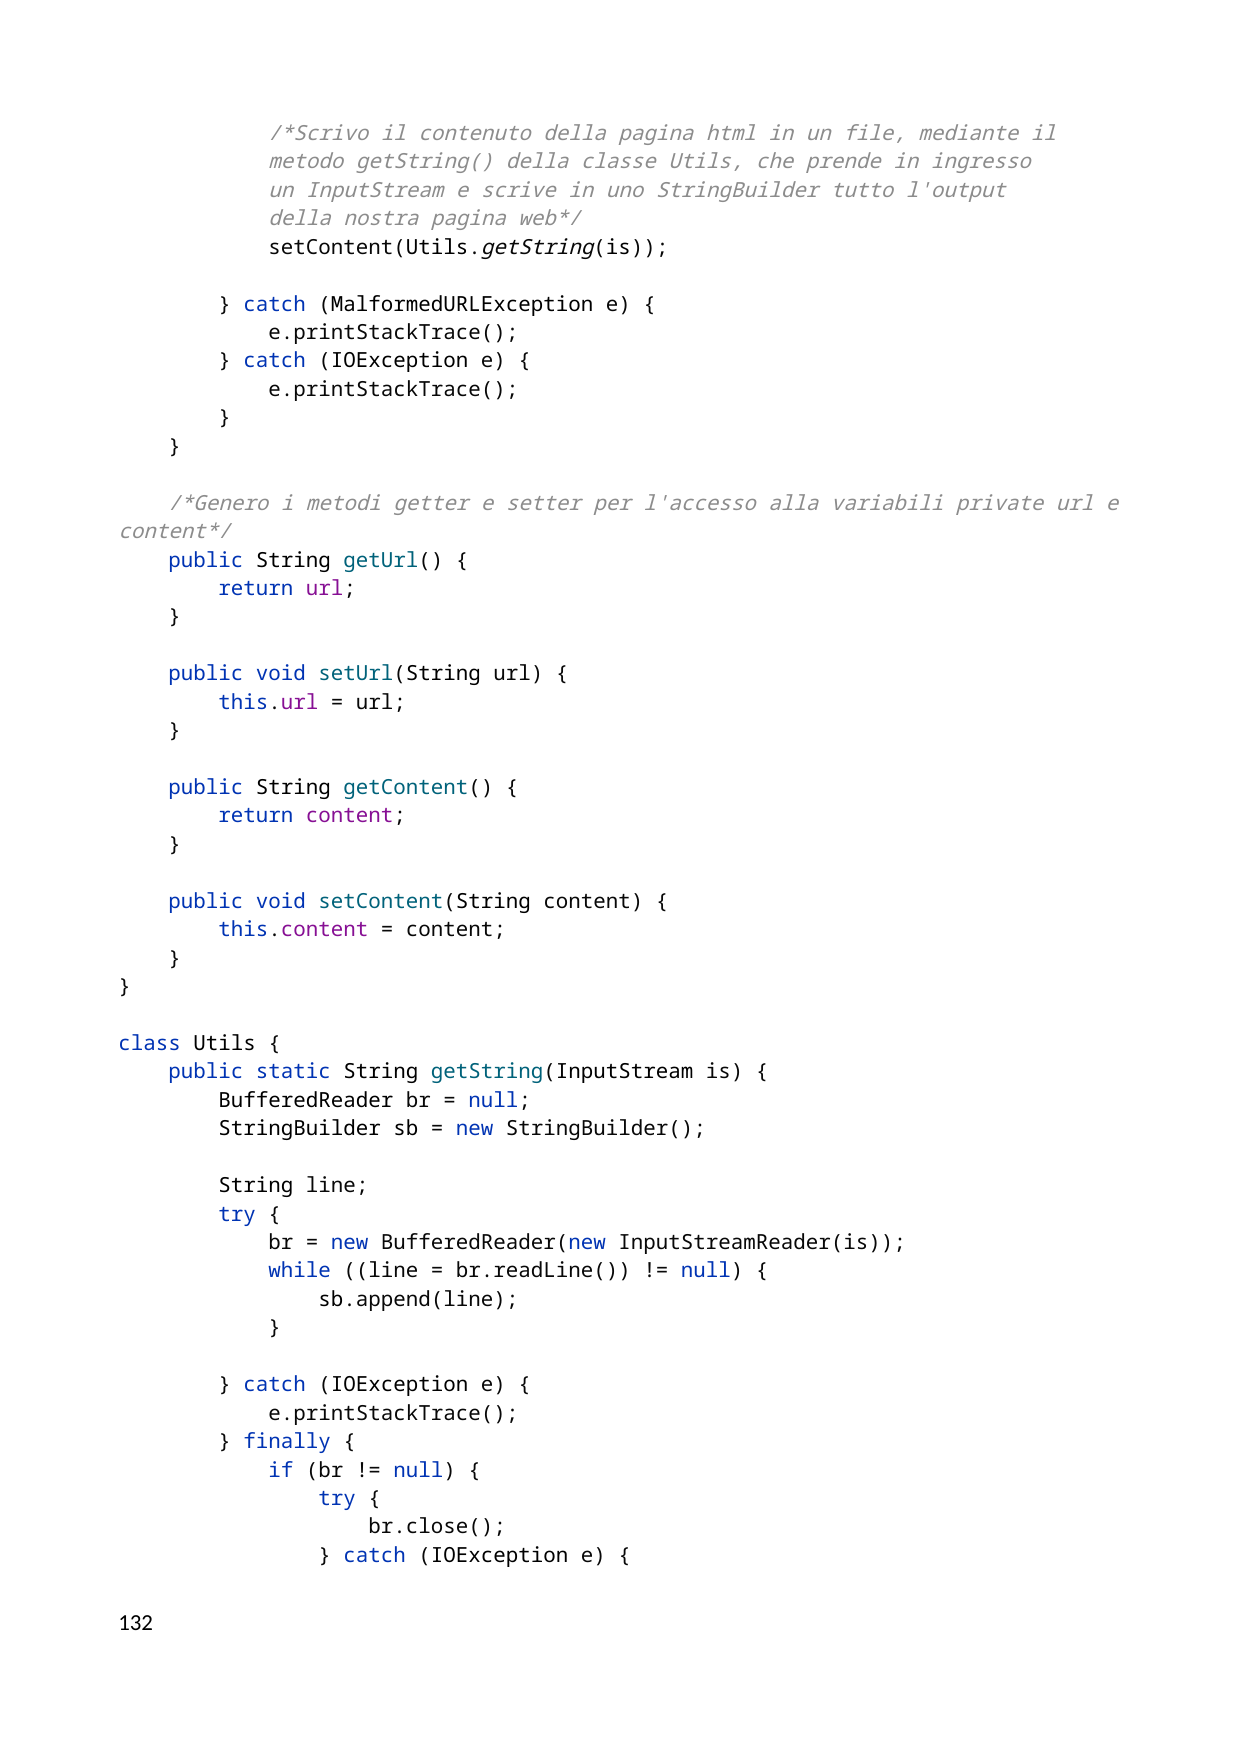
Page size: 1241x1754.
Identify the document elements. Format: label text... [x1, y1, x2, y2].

text /*Scrivo il contenuto della pagina html in un file, mediante il metodo getString() della classe Utils, che prende in ingresso un InputStream e scrive in uno StringBuilder tutto l'output della nostra pagina web*/ setContent(Utils.getString(is)); } catch (MalformedURLException e) { e.printStackTrace(); } catch (IOException e) { e.printStackTrace(); } } /*Genero i metodi getter e setter per l'accesso alla variabili private url e content*/ public String getUrl() { return url; } public void setUrl(String url) { this.url = url; } public String getContent() { return content; } public void setContent(String content) { this.content = content; } } class Utils { public static String getString(InputStream is) { BufferedReader br = null; StringBuilder sb = new StringBuilder(); String line; try { br = new BufferedReader(new InputStreamReader(is)); while ((line = br.readLine()) != null) { sb.append(line); } } catch (IOException e) { e.printStackTrace(); } finally { if (br != null) { try { br.close(); } catch (IOException e) { [118, 118, 1122, 1568]
